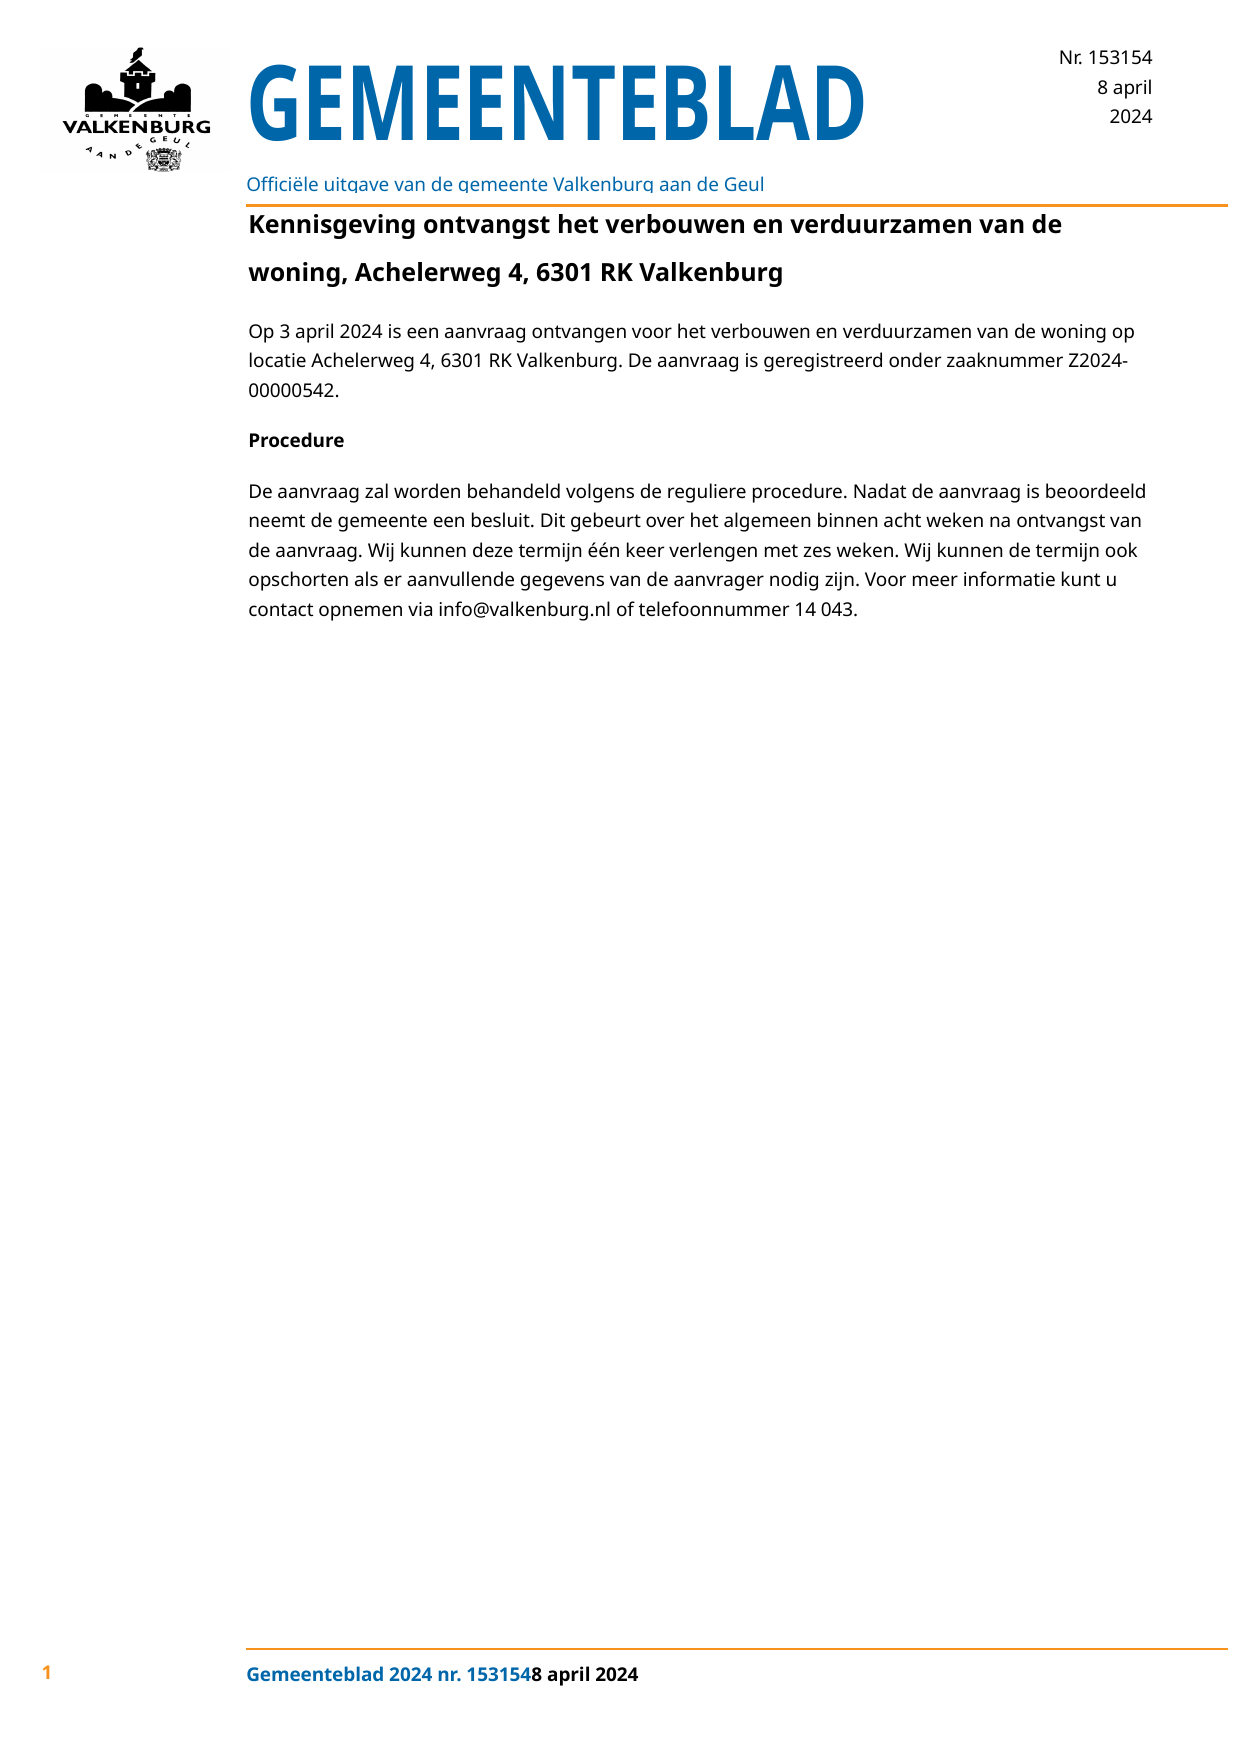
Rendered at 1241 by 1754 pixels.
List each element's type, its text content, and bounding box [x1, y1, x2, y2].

text De aanvraag zal worden behandeld volgens de reguliere procedure. Nadat de aanvraag is beoordeeld neemt de gemeente een besluit. Dit gebeurt over het algemeen binnen acht weken na ontvangst van de aanvraag. Wij kunnen deze termijn één keer verlengen met zes weken. Wij kunnen de termijn ook opschorten als er aanvullende gegevens van de aanvrager nodig zijn. Voor meer informatie kunt u contact opnemen via info@valkenburg.nl of telefoonnummer 14 043. [248, 478, 1152, 622]
text Procedure [248, 427, 1152, 453]
text Kennisgeving ontvangst het verbouwen en verduurzamen van de woning, Achelerweg 4, 6301 RK Valkenburg [248, 207, 1152, 288]
text Op 3 april 2024 is een aanvraag ontvangen voor het verbouwen en verduurzamen van de woning op locatie Achelerweg 4, 6301 RK Valkenburg. De aanvraag is geregistreerd onder zaaknummer Z2024-00000542. [248, 318, 1152, 403]
picture [41, 47, 231, 172]
